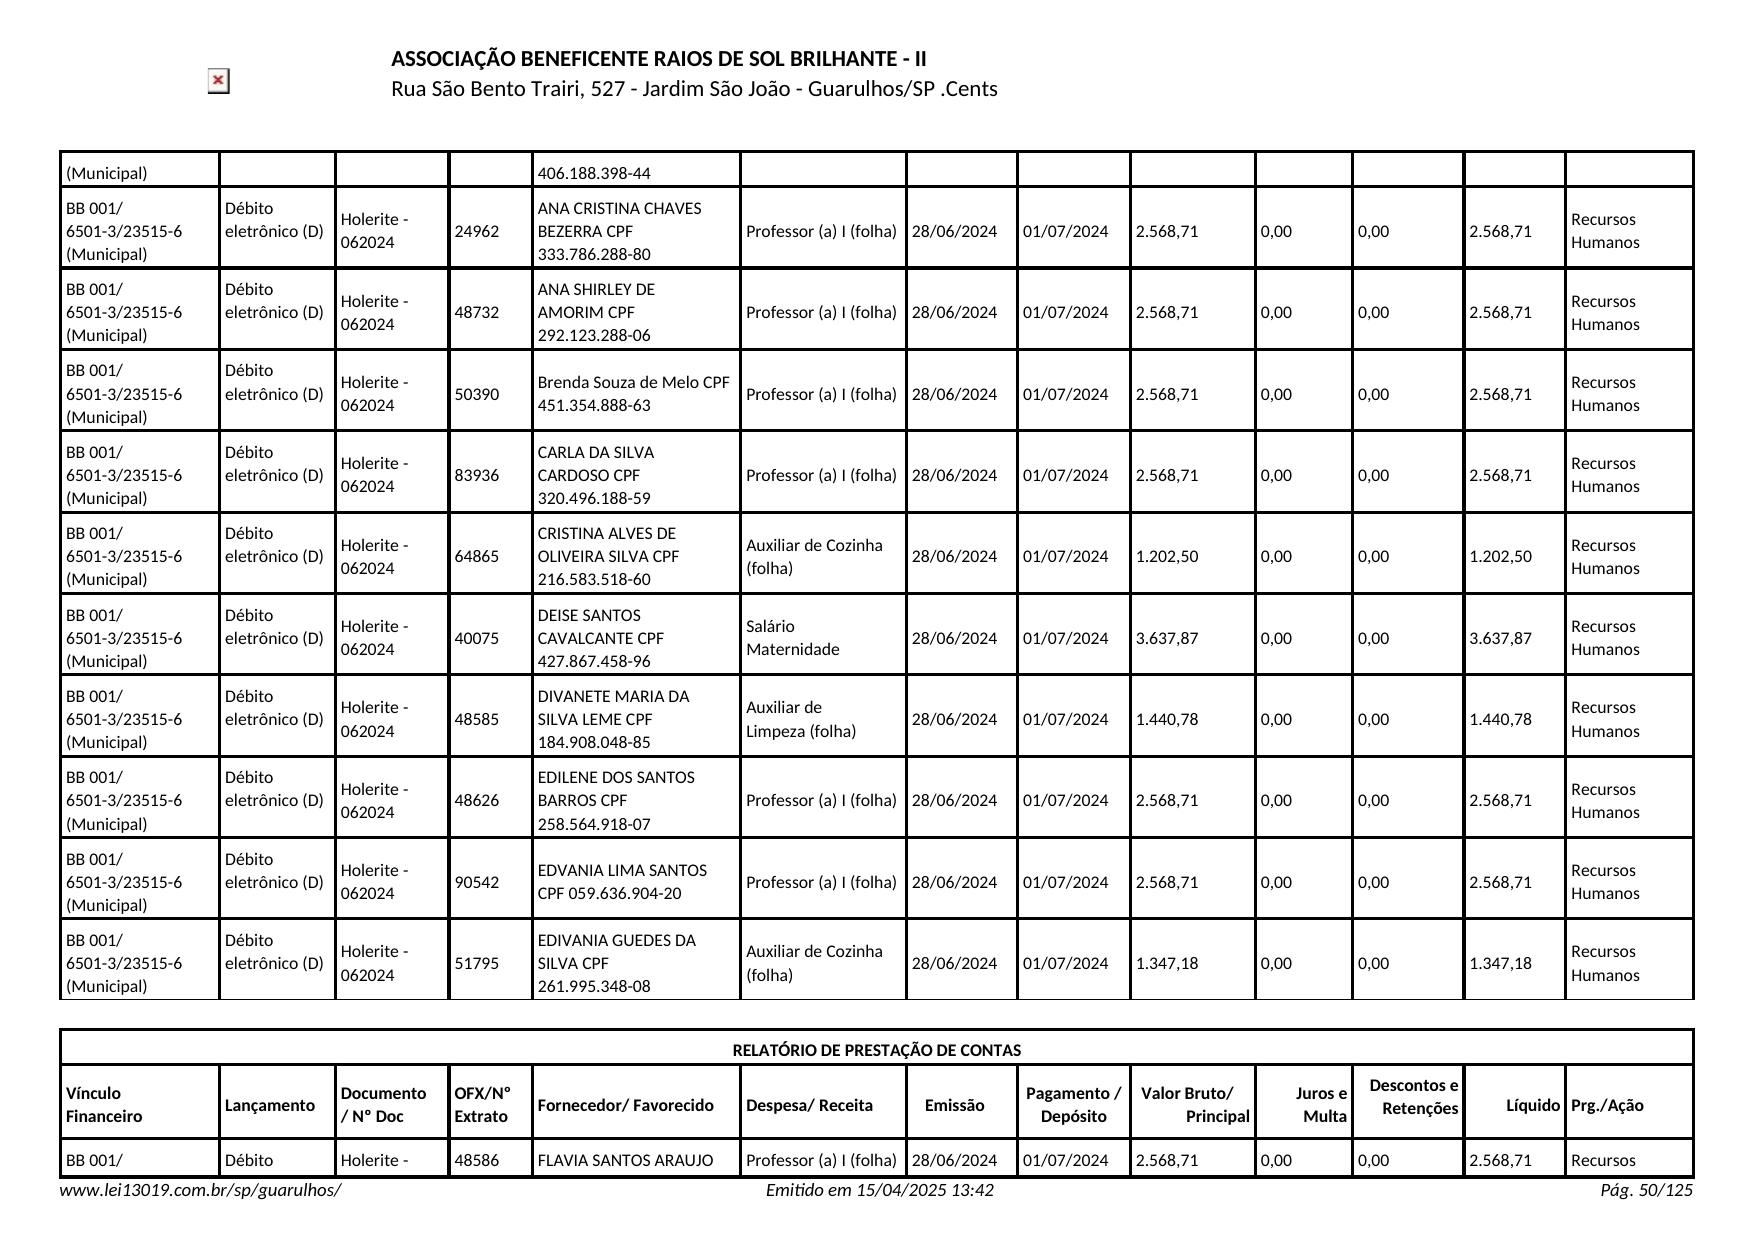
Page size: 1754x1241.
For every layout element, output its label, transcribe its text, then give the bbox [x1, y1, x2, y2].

table_cell 2.568,71 [1132, 839, 1254, 917]
table_cell Holerite - 062024 [337, 758, 447, 836]
table_cell Débito eletrônico (D) [221, 270, 334, 348]
table_cell 0,00 [1257, 758, 1351, 836]
table_cell 3.637,87 [1132, 595, 1254, 673]
table_cell 0,00 [1354, 188, 1462, 266]
table_cell 28/06/2024 [908, 270, 1016, 348]
table_cell 0,00 [1257, 920, 1351, 999]
table_cell Recursos Humanos [1567, 270, 1692, 348]
table_cell 0,00 [1257, 270, 1351, 348]
table_cell CARLA DA SILVA CARDOSO CPF 320.496.188-59 [534, 432, 739, 511]
table_cell [221, 153, 334, 185]
table_cell 0,00 [1354, 432, 1462, 511]
table_cell 2.568,71 [1466, 758, 1564, 836]
table_cell 1.347,18 [1132, 920, 1254, 999]
table_cell Professor (a) I (folha) [742, 758, 905, 836]
table_cell 2.568,71 [1132, 270, 1254, 348]
table_cell 28/06/2024 [908, 920, 1016, 999]
table_cell Débito eletrônico (D) [221, 676, 334, 754]
table_cell 2.568,71 [1132, 758, 1254, 836]
table_cell 0,00 [1354, 351, 1462, 429]
table_cell 1.202,50 [1132, 514, 1254, 592]
table_cell Brenda Souza de Melo CPF 451.354.888-63 [534, 351, 739, 429]
table_cell Débito eletrônico (D) [221, 188, 334, 266]
table_cell 2.568,71 [1466, 1140, 1564, 1175]
table_cell Prg./Ação [1567, 1066, 1692, 1137]
table_cell Recursos Humanos [1567, 188, 1692, 266]
table_cell 0,00 [1354, 595, 1462, 673]
table_cell OFX/Nº Extrato [451, 1066, 531, 1137]
table_cell 01/07/2024 [1019, 188, 1129, 266]
table_cell Débito [221, 1140, 334, 1175]
table_cell 01/07/2024 [1019, 514, 1129, 592]
table_cell [1466, 153, 1564, 185]
table_cell 2.568,71 [1132, 1140, 1254, 1175]
table_cell 2.568,71 [1466, 839, 1564, 917]
table_cell ANA CRISTINA CHAVES BEZERRA CPF 333.786.288-80 [534, 188, 739, 266]
table_cell 83936 [451, 432, 531, 511]
table_cell Débito eletrônico (D) [221, 351, 334, 429]
table_cell Lançamento [221, 1066, 334, 1137]
table_cell BB 001/ 6501-3/23515-6 (Municipal) [62, 920, 218, 999]
table_cell Holerite - 062024 [337, 514, 447, 592]
table_cell BB 001/ 6501-3/23515-6 (Municipal) [62, 270, 218, 348]
table_cell 0,00 [1354, 839, 1462, 917]
table_cell Fornecedor/ Favorecido [534, 1066, 739, 1137]
table_cell BB 001/ 6501-3/23515-6 (Municipal) [62, 595, 218, 673]
table_cell Débito eletrônico (D) [221, 758, 334, 836]
table_cell [1354, 153, 1462, 185]
table_cell 1.202,50 [1466, 514, 1564, 592]
table_cell 2.568,71 [1466, 432, 1564, 511]
table_cell 28/06/2024 [908, 514, 1016, 592]
table_cell Holerite [337, 1140, 447, 1175]
table_cell 0,00 [1257, 188, 1351, 266]
table_cell Salário Maternidade [742, 595, 905, 673]
table_cell 0,00 [1257, 839, 1351, 917]
table_cell Auxiliar de Limpeza (folha) [742, 676, 905, 754]
table_cell Holerite - 062024 [337, 920, 447, 999]
table_cell Valor Bruto/ Principal [1132, 1066, 1254, 1137]
table_cell Recursos Humanos [1567, 432, 1692, 511]
table_cell BB 001/ 6501-3/23515-6 (Municipal) [62, 188, 218, 266]
table_cell Recursos [1567, 1140, 1692, 1175]
table_cell [1257, 153, 1351, 185]
table_cell 48626 [451, 758, 531, 836]
table_cell [908, 153, 1016, 185]
table_cell Débito eletrônico (D) [221, 920, 334, 999]
table_cell BB 001/ [62, 1140, 218, 1175]
table_cell Professor (a) I (folha) [742, 351, 905, 429]
table_cell 28/06/2024 [908, 676, 1016, 754]
table_cell 28/06/2024 [908, 1140, 1016, 1175]
table_header RELATÓRIO DE PRESTAÇÃO DE CONTAS [62, 1031, 1692, 1062]
table_cell 28/06/2024 [908, 188, 1016, 266]
table_cell 50390 [451, 351, 531, 429]
table_cell Débito eletrônico (D) [221, 595, 334, 673]
table_cell 2.568,71 [1466, 270, 1564, 348]
table_cell Documento / Nº Doc [337, 1066, 447, 1137]
table_cell 48732 [451, 270, 531, 348]
table_cell 28/06/2024 [908, 839, 1016, 917]
table_cell 2.568,71 [1132, 188, 1254, 266]
table_cell 48586 [451, 1140, 531, 1175]
table_cell [451, 153, 531, 185]
table_cell EDILENE DOS SANTOS BARROS CPF 258.564.918-07 [534, 758, 739, 836]
table_cell 0,00 [1354, 920, 1462, 999]
table_cell Líquido [1466, 1066, 1564, 1137]
table_cell Recursos Humanos [1567, 758, 1692, 836]
table_cell Recursos Humanos [1567, 920, 1692, 999]
table_cell 01/07/2024 [1019, 758, 1129, 836]
table_cell 28/06/2024 [908, 595, 1016, 673]
table_cell 01/07/2024 [1019, 270, 1129, 348]
table_cell 1.440,78 [1466, 676, 1564, 754]
table_cell 0,00 [1354, 758, 1462, 836]
table_cell Emissão [908, 1066, 1016, 1137]
table_cell 406.188.398-44 [534, 153, 739, 185]
table_cell Auxiliar de Cozinha (folha) [742, 514, 905, 592]
table_cell 1.440,78 [1132, 676, 1254, 754]
table_cell Vínculo Financeiro [62, 1066, 218, 1137]
table_cell BB 001/ 6501-3/23515-6 (Municipal) [62, 514, 218, 592]
table_cell 40075 [451, 595, 531, 673]
table_cell 2.568,71 [1132, 432, 1254, 511]
table_cell 0,00 [1257, 595, 1351, 673]
table_cell Professor (a) I (folha) [742, 839, 905, 917]
table_cell EDVANIA LIMA SANTOS CPF 059.636.904-20 [534, 839, 739, 917]
table_cell DEISE SANTOS CAVALCANTE CPF 427.867.458-96 [534, 595, 739, 673]
table_cell Professor (a) I (folha) [742, 270, 905, 348]
table_cell Descontos e Retenções [1354, 1066, 1462, 1137]
table_cell Recursos Humanos [1567, 595, 1692, 673]
table_cell Holerite - 062024 [337, 270, 447, 348]
table_cell Débito eletrônico (D) [221, 839, 334, 917]
table_cell (Municipal) [62, 153, 218, 185]
table_cell 1.347,18 [1466, 920, 1564, 999]
table_cell Recursos Humanos [1567, 839, 1692, 917]
table_cell Holerite - 062024 [337, 595, 447, 673]
table_cell Holerite - 062024 [337, 188, 447, 266]
table_cell Professor (a) I (folha) [742, 188, 905, 266]
table_cell 28/06/2024 [908, 432, 1016, 511]
table_cell Débito eletrônico (D) [221, 514, 334, 592]
table_cell 2.568,71 [1466, 351, 1564, 429]
table_cell BB 001/ 6501-3/23515-6 (Municipal) [62, 432, 218, 511]
table_cell Holerite - 062024 [337, 351, 447, 429]
table_cell Professor (a) I (folha) [742, 432, 905, 511]
table_cell [1132, 153, 1254, 185]
table_cell 48585 [451, 676, 531, 754]
table_cell Holerite - 062024 [337, 676, 447, 754]
table_cell Juros e Multa [1257, 1066, 1351, 1137]
table_cell [742, 153, 905, 185]
table_cell 2.568,71 [1132, 351, 1254, 429]
table_cell Holerite - 062024 [337, 432, 447, 511]
table_cell 01/07/2024 [1019, 839, 1129, 917]
table_cell DIVANETE MARIA DA SILVA LEME CPF 184.908.048-85 [534, 676, 739, 754]
table_cell 28/06/2024 [908, 351, 1016, 429]
table_cell 0,00 [1354, 1140, 1462, 1175]
table_cell 64865 [451, 514, 531, 592]
table_cell 3.637,87 [1466, 595, 1564, 673]
table_cell [1019, 153, 1129, 185]
table_cell 24962 [451, 188, 531, 266]
table_cell [1567, 153, 1692, 185]
table_cell ANA SHIRLEY DE AMORIM CPF 292.123.288-06 [534, 270, 739, 348]
table_cell BB 001/ 6501-3/23515-6 (Municipal) [62, 676, 218, 754]
table_cell CRISTINA ALVES DE OLIVEIRA SILVA CPF 216.583.518-60 [534, 514, 739, 592]
table_cell Despesa/ Receita [742, 1066, 905, 1137]
table_cell Recursos Humanos [1567, 351, 1692, 429]
table_cell BB 001/ 6501-3/23515-6 (Municipal) [62, 758, 218, 836]
table_cell [337, 153, 447, 185]
table_cell 28/06/2024 [908, 758, 1016, 836]
table_cell 01/07/2024 [1019, 432, 1129, 511]
table_cell 01/07/2024 [1019, 595, 1129, 673]
table_cell EDIVANIA GUEDES DA SILVA CPF 261.995.348-08 [534, 920, 739, 999]
table_cell Recursos Humanos [1567, 514, 1692, 592]
table_cell 51795 [451, 920, 531, 999]
table_cell 90542 [451, 839, 531, 917]
table_cell 01/07/2024 [1019, 351, 1129, 429]
table_cell 0,00 [1257, 676, 1351, 754]
table_cell Holerite - 062024 [337, 839, 447, 917]
table_cell 0,00 [1354, 514, 1462, 592]
table_cell 01/07/2024 [1019, 920, 1129, 999]
table_cell Auxiliar de Cozinha (folha) [742, 920, 905, 999]
table_cell 0,00 [1354, 676, 1462, 754]
table_cell 0,00 [1257, 351, 1351, 429]
table_cell 01/07/2024 [1019, 676, 1129, 754]
table_cell BB 001/ 6501-3/23515-6 (Municipal) [62, 839, 218, 917]
table_cell 0,00 [1257, 1140, 1351, 1175]
table_cell Professor (a) I (folha) [742, 1140, 905, 1175]
table_cell 0,00 [1354, 270, 1462, 348]
table_cell Débito eletrônico (D) [221, 432, 334, 511]
table_cell 0,00 [1257, 514, 1351, 592]
table_cell Pagamento / Depósito [1019, 1066, 1129, 1137]
table_cell 2.568,71 [1466, 188, 1564, 266]
table_cell FLAVIA SANTOS ARAUJO [534, 1140, 739, 1175]
table_cell BB 001/ 6501-3/23515-6 (Municipal) [62, 351, 218, 429]
table_cell 01/07/2024 [1019, 1140, 1129, 1175]
table_cell Recursos Humanos [1567, 676, 1692, 754]
table_cell 0,00 [1257, 432, 1351, 511]
